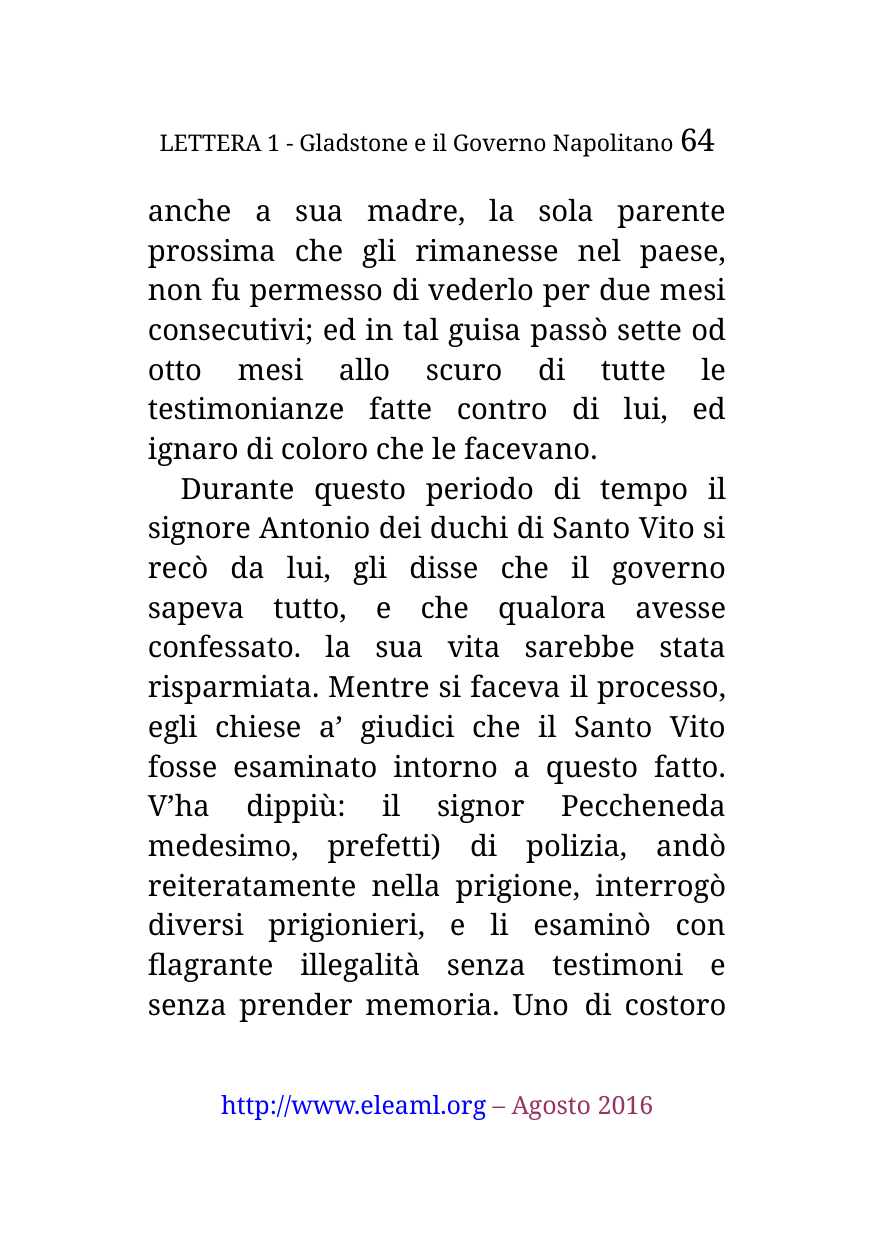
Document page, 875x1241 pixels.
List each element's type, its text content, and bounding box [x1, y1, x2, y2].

text Durante questo periodo di tempo il signore Antonio dei duchi di Santo Vito si recò da lui, gli disse che il governo sapeva tutto, e che qualora avesse confessato. la sua vita sarebbe stata risparmiata. Mentre si faceva il processo, egli chiese a’ giudici che il Santo Vito fosse esaminato intorno a questo fatto. V’ha dippiù: il signor Peccheneda medesimo, prefetti) di polizia, andò reiteratamente nella prigione, interrogò diversi prigionieri, e li esaminò con flagrante illegalità senza testimoni e senza prender memoria. Uno di costoro [148, 468, 726, 1024]
text anche a sua madre, la sola parente prossima che gli rimanesse nel paese, non fu permesso di vederlo per due mesi consecutivi; ed in tal guisa passò sette od otto mesi allo scuro di tutte le testimonianze fatte contro di lui, ed ignaro di coloro che le facevano. [148, 190, 726, 468]
